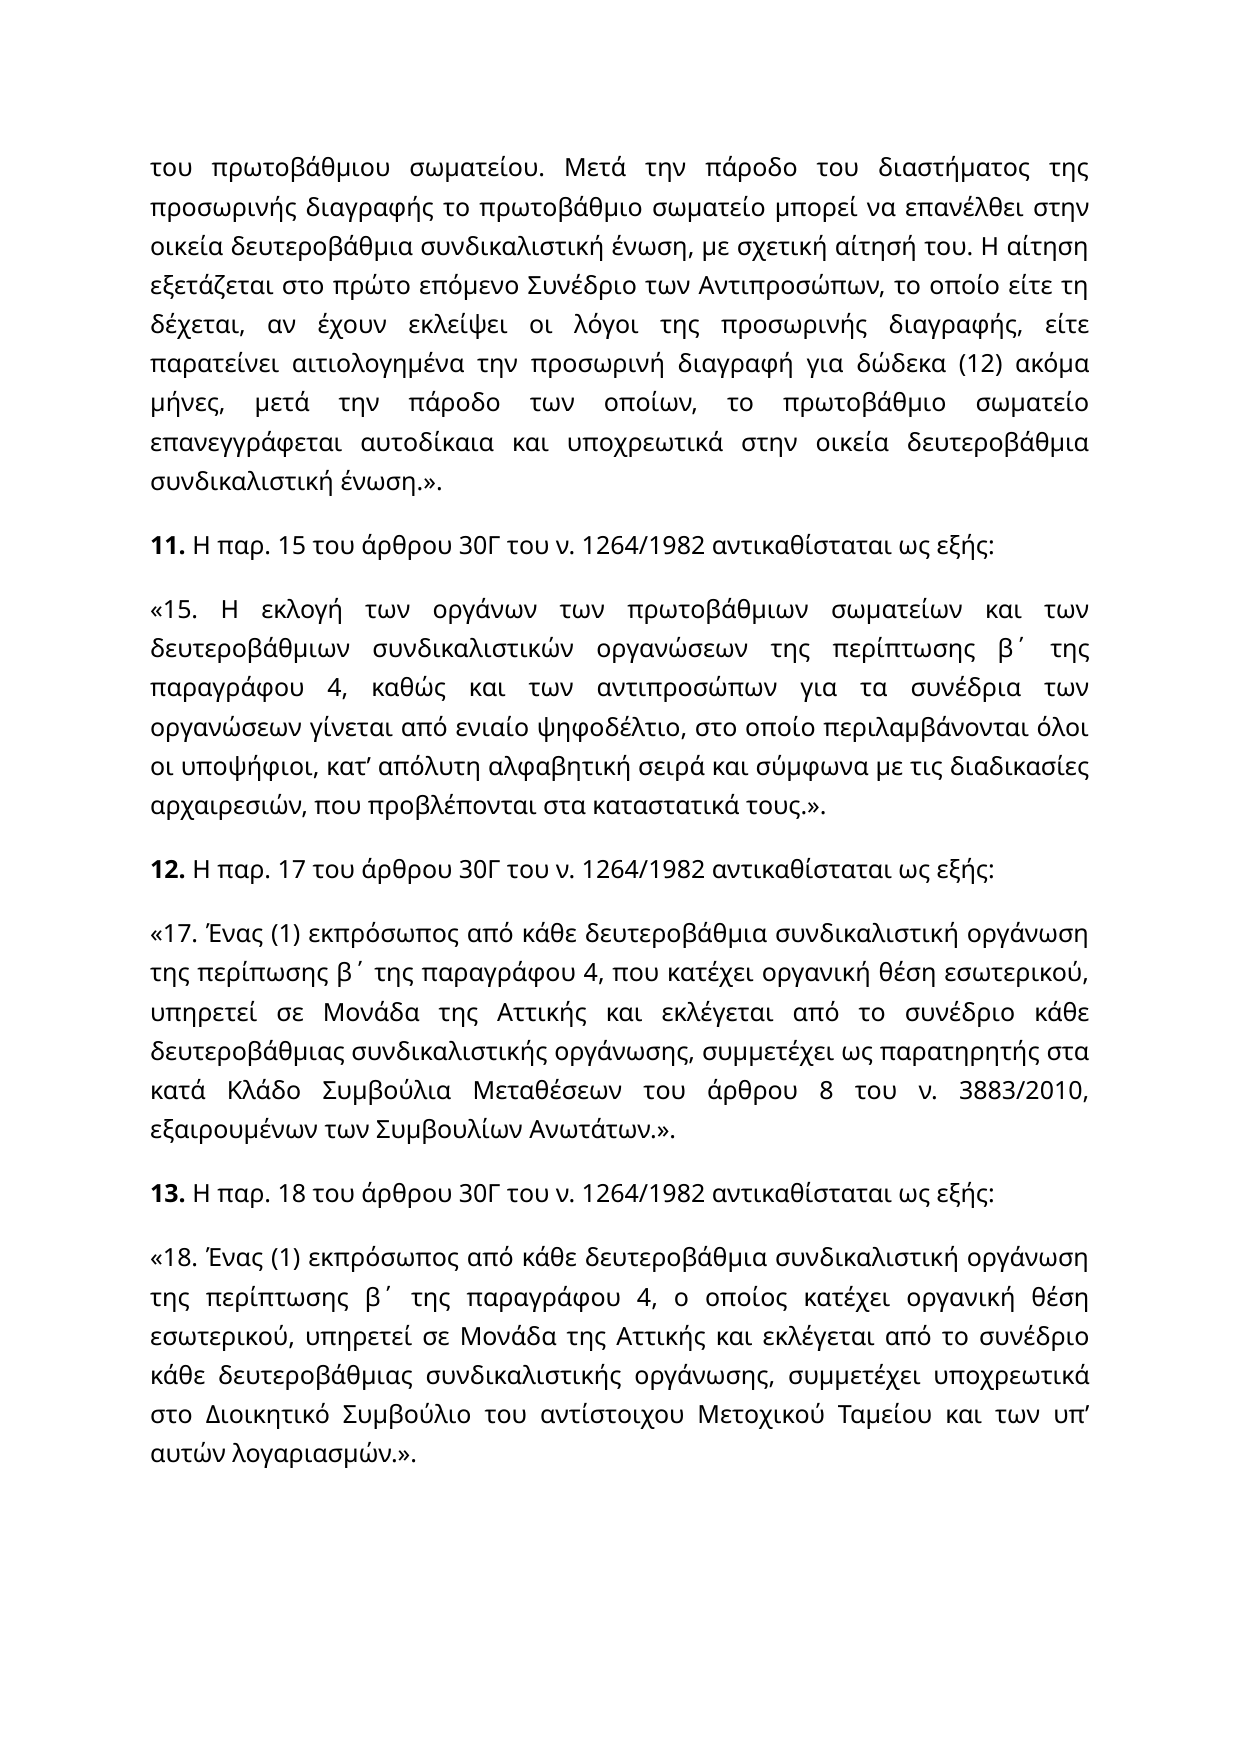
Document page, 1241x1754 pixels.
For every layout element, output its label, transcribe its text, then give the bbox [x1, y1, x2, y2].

text 13. Η παρ. 18 του άρθρου 30Γ του ν. 1264/1982 αντικαθίσταται ως εξής: [150, 1176, 1090, 1210]
text «18. Ένας (1) εκπρόσωπος από κάθε δευτεροβάθμια συνδικαλιστική οργάνωση της περίπτωσης β΄ της παραγράφου 4, ο οποίος κατέχει οργανική θέση εσωτερικού, υπηρετεί σε Μονάδα της Αττικής και εκλέγεται από το συνέδριο κάθε δευτεροβάθμιας συνδικαλιστικής οργάνωσης, συμμετέχει υποχρεωτικά στο Διοικητικό Συμβούλιο του αντίστοιχου Μετοχικού Ταμείου και των υπ’ αυτών λογαριασμών.». [150, 1240, 1090, 1470]
text 12. Η παρ. 17 του άρθρου 30Γ του ν. 1264/1982 αντικαθίσταται ως εξής: [150, 852, 1090, 886]
text «17. Ένας (1) εκπρόσωπος από κάθε δευτεροβάθμια συνδικαλιστική οργάνωση της περίπωσης β΄ της παραγράφου 4, που κατέχει οργανική θέση εσωτερικού, υπηρετεί σε Μονάδα της Αττικής και εκλέγεται από το συνέδριο κάθε δευτεροβάθμιας συνδικαλιστικής οργάνωσης, συμμετέχει ως παρατηρητής στα κατά Κλάδο Συμβούλια Μεταθέσεων του άρθρου 8 του ν. 3883/2010, εξαιρουμένων των Συμβουλίων Ανωτάτων.». [150, 916, 1090, 1146]
text 11. Η παρ. 15 του άρθρου 30Γ του ν. 1264/1982 αντικαθίσταται ως εξής: [150, 527, 1090, 562]
text του πρωτοβάθμιου σωματείου. Μετά την πάροδο του διαστήματος της προσωρινής διαγραφής το πρωτοβάθμιο σωματείο μπορεί να επανέλθει στην οικεία δευτεροβάθμια συνδικαλιστική ένωση, με σχετική αίτησή του. Η αίτηση εξετάζεται στο πρώτο επόμενο Συνέδριο των Αντιπροσώπων, το οποίο είτε τη δέχεται, αν έχουν εκλείψει οι λόγοι της προσωρινής διαγραφής, είτε παρατείνει αιτιολογημένα την προσωρινή διαγραφή για δώδεκα (12) ακόμα μήνες, μετά την πάροδο των οποίων, το πρωτοβάθμιο σωματείο επανεγγράφεται αυτοδίκαια και υποχρεωτικά στην οικεία δευτεροβάθμια συνδικαλιστική ένωση.». [150, 150, 1090, 497]
text «15. Η εκλογή των οργάνων των πρωτοβάθμιων σωματείων και των δευτεροβάθμιων συνδικαλιστικών οργανώσεων της περίπτωσης β΄ της παραγράφου 4, καθώς και των αντιπροσώπων για τα συνέδρια των οργανώσεων γίνεται από ενιαίο ψηφοδέλτιο, στο οποίο περιλαμβάνονται όλοι οι υποψήφιοι, κατ’ απόλυτη αλφαβητική σειρά και σύμφωνα με τις διαδικασίες αρχαιρεσιών, που προβλέπονται στα καταστατικά τους.». [150, 592, 1090, 822]
